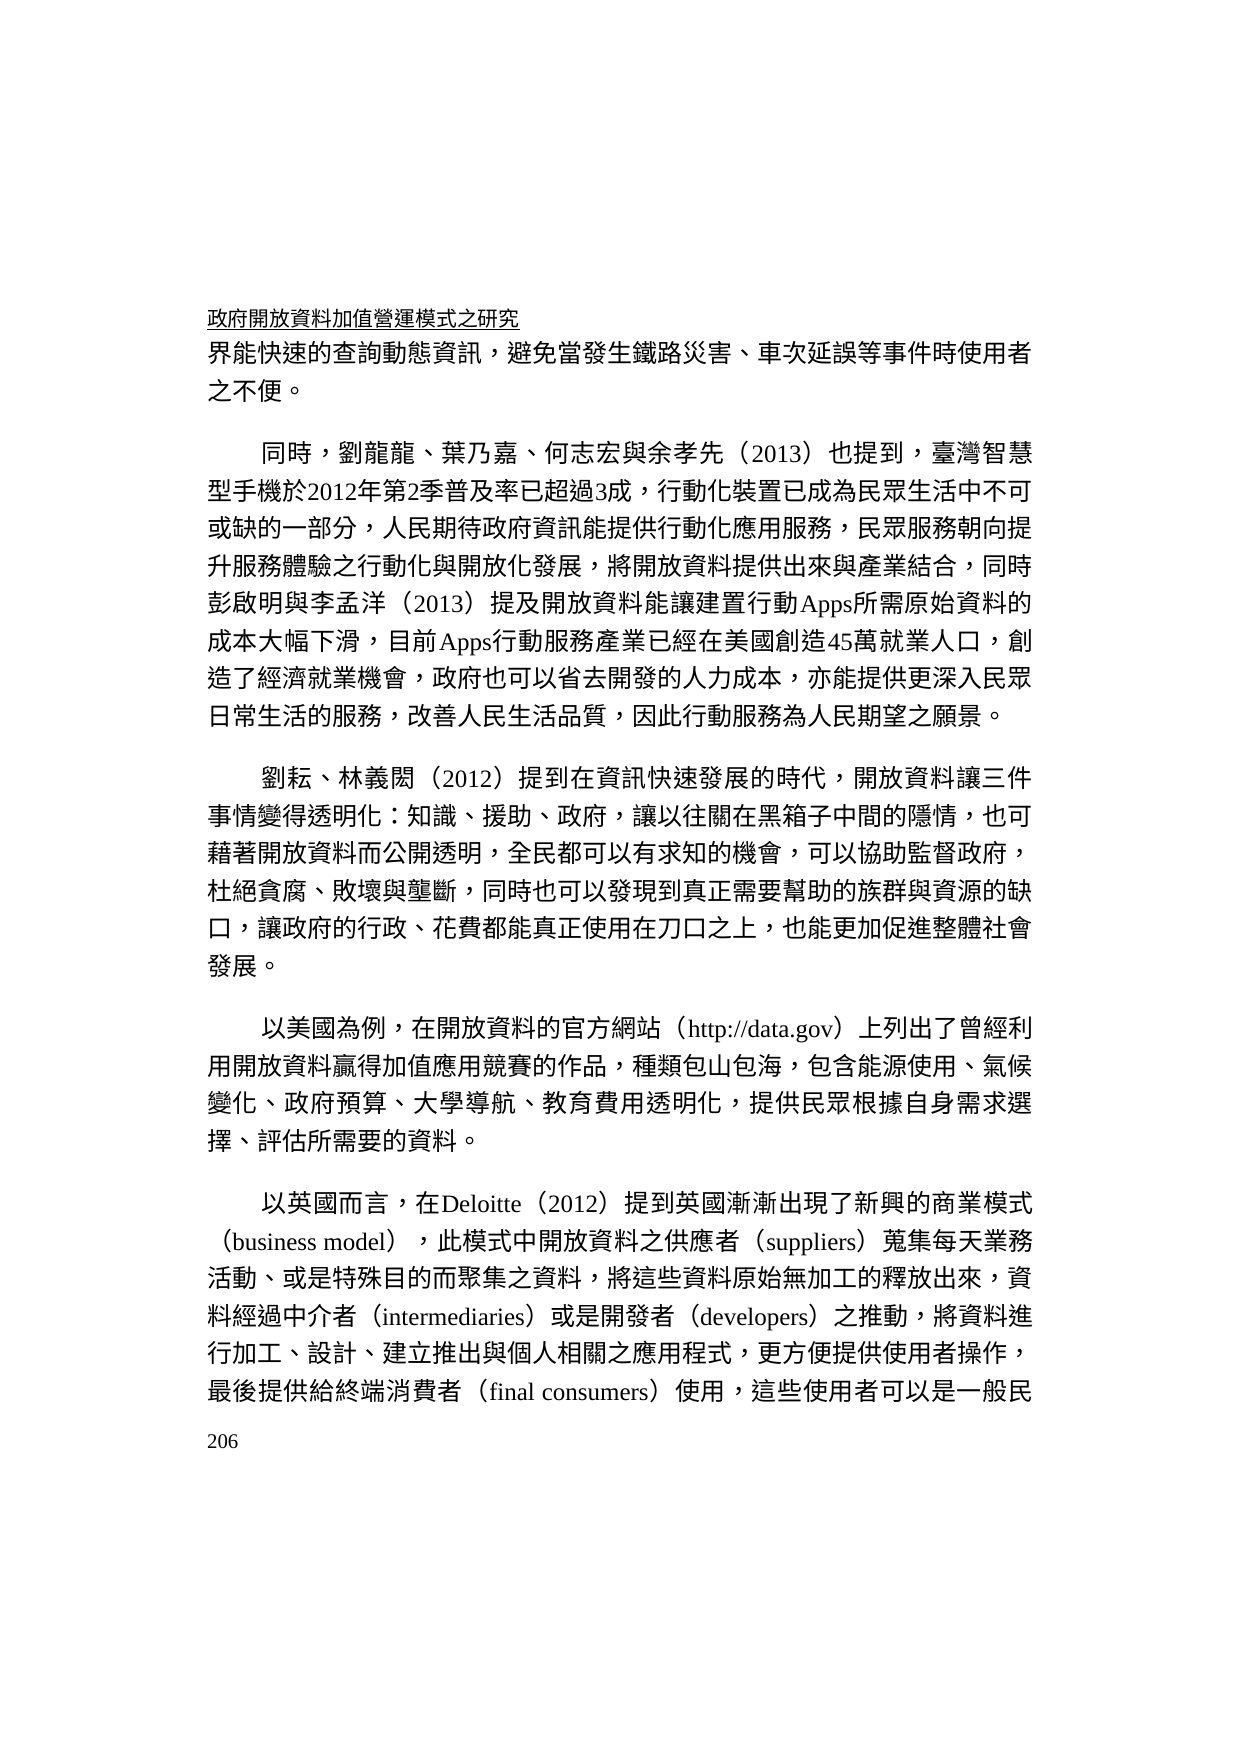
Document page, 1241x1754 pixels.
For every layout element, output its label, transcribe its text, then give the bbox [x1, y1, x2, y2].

text 同時，劉龍龍、葉乃嘉、何志宏與余孝先（2013）也提到，臺灣智慧型手機於2012年第2季普及率已超過3成，行動化裝置已成為民眾生活中不可或缺的一部分，人民期待政府資訊能提供行動化應用服務，民眾服務朝向提升服務體驗之行動化與開放化發展，將開放資料提供出來與產業結合，同時彭啟明與李孟洋（2013）提及開放資料能讓建置行動Apps所需原始資料的成本大幅下滑，目前Apps行動服務產業已經在美國創造45萬就業人口，創造了經濟就業機會，政府也可以省去開發的人力成本，亦能提供更深入民眾日常生活的服務，改善人民生活品質，因此行動服務為人民期望之願景。 [207, 433, 1033, 733]
text 界能快速的查詢動態資訊，避免當發生鐵路災害、車次延誤等事件時使用者之不便。 [207, 333, 1033, 408]
text 以美國為例，在開放資料的官方網站（http://data.gov）上列出了曾經利用開放資料贏得加值應用競賽的作品，種類包山包海，包含能源使用、氣候變化、政府預算、大學導航、教育費用透明化，提供民眾根據自身需求選擇、評估所需要的資料。 [207, 1008, 1033, 1158]
text 劉耘、林義閎（2012）提到在資訊快速發展的時代，開放資料讓三件事情變得透明化：知識、援助、政府，讓以往關在黑箱子中間的隱情，也可藉著開放資料而公開透明，全民都可以有求知的機會，可以協助監督政府，杜絕貪腐、敗壞與壟斷，同時也可以發現到真正需要幫助的族群與資源的缺口，讓政府的行政、花費都能真正使用在刀口之上，也能更加促進整體社會發展。 [207, 758, 1033, 983]
text 以英國而言，在Deloitte（2012）提到英國漸漸出現了新興的商業模式（business model），此模式中開放資料之供應者（suppliers）蒐集每天業務活動、或是特殊目的而聚集之資料，將這些資料原始無加工的釋放出來，資料經過中介者（intermediaries）或是開發者（developers）之推動，將資料進行加工、設計、建立推出與個人相關之應用程式，更方便提供使用者操作，最後提供給終端消費者（final consumers）使用，這些使用者可以是一般民 [207, 1183, 1033, 1408]
